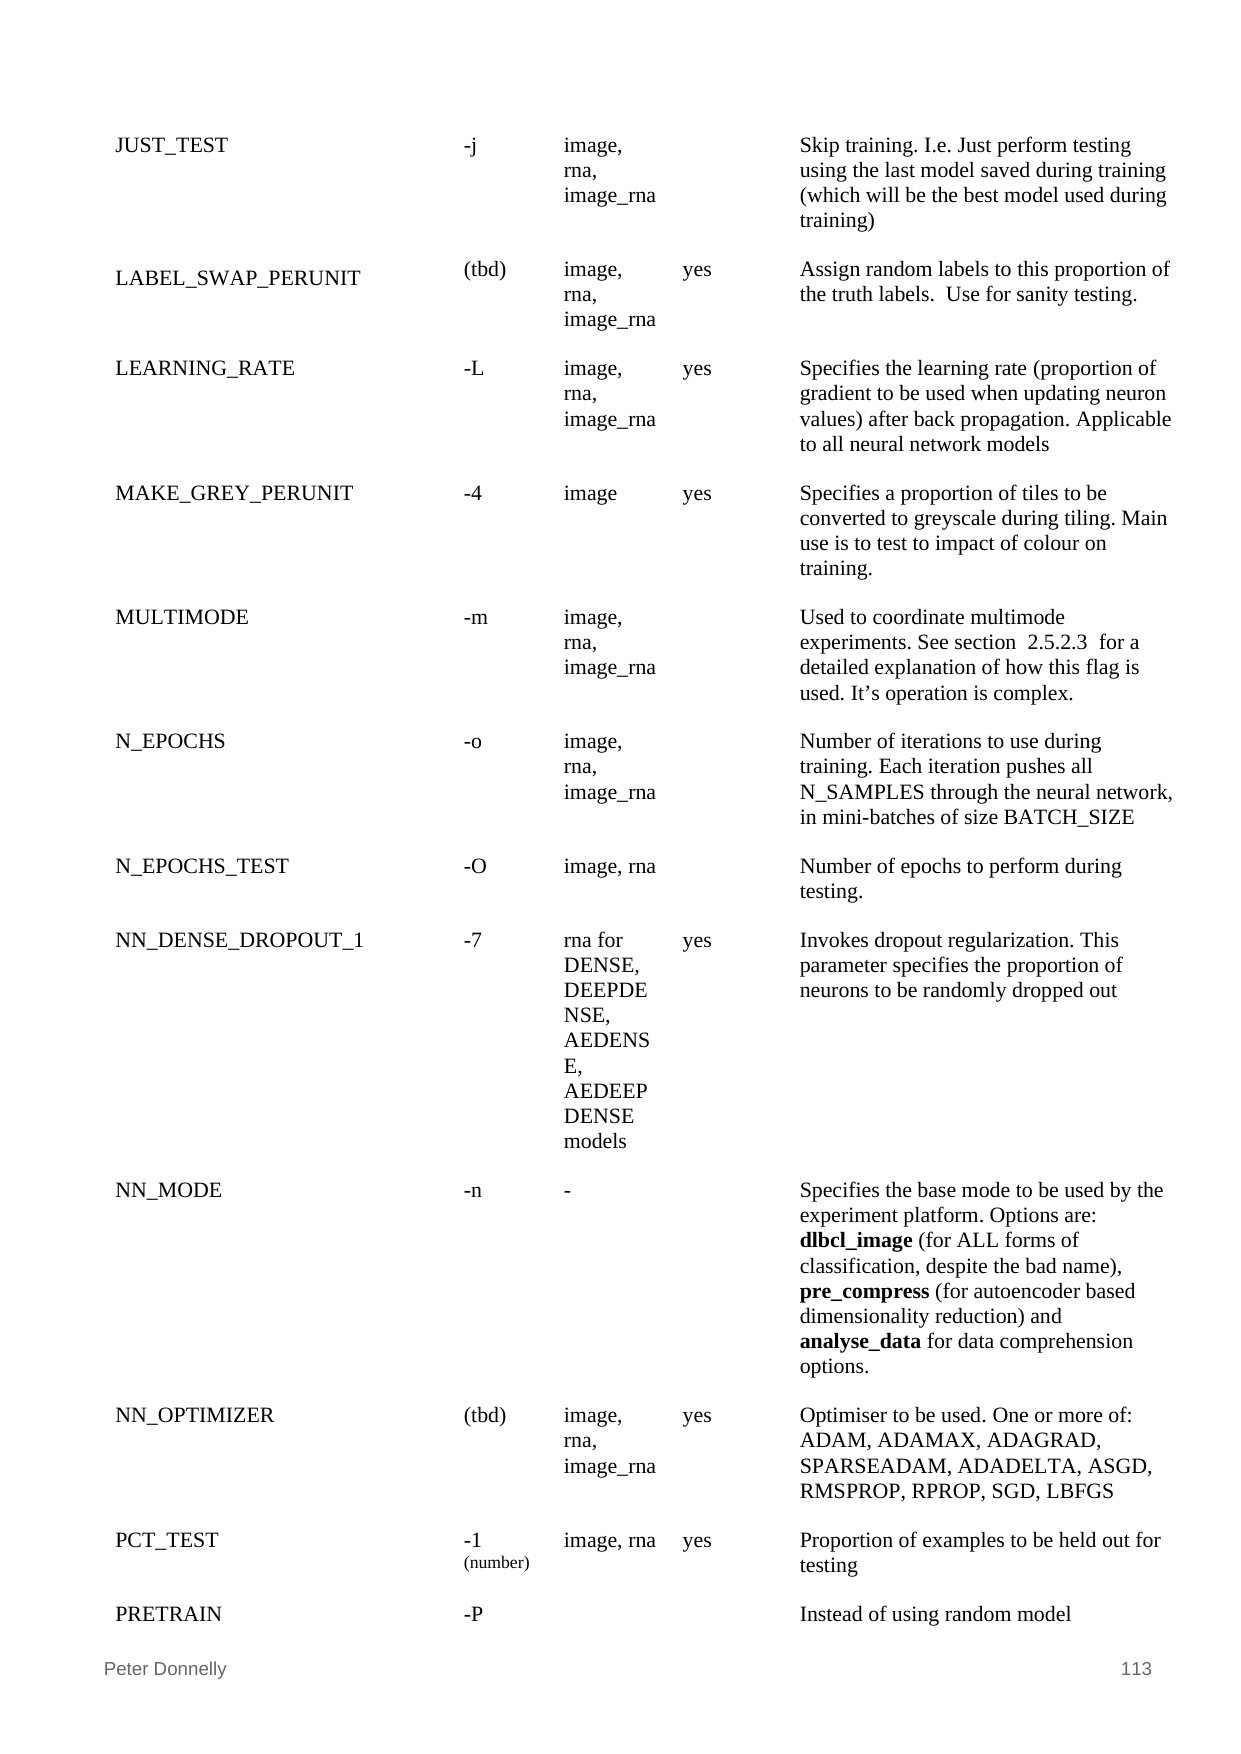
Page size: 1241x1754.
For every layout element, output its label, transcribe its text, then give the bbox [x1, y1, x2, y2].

table_cell Specifies the base mode to be used by the experiment platform. Options are: dlbcl_image (for ALL forms of classification, despite the bad name), pre_compress (for autoencoder based dimensionality reduction) and analyse_data for data comprehension options. [788, 1165, 1189, 1390]
table_cell [671, 1589, 788, 1637]
table_cell -j [452, 120, 552, 244]
table_cell - [552, 1165, 671, 1390]
table_cell Skip training. I.e. Just perform testing using the last model saved during training (which will be the best model used during training) [788, 120, 1189, 244]
table_cell (tbd) [452, 1390, 552, 1515]
table_cell NN_OPTIMIZER [104, 1390, 452, 1515]
table_cell image, rna, image_rna [552, 120, 671, 244]
table_cell Specifies a proportion of tiles to be converted to greyscale during tiling. Main use is to test to impact of colour on training. [788, 468, 1189, 592]
table_cell JUST_TEST [104, 120, 452, 244]
table_cell LEARNING_RATE [104, 343, 452, 468]
table_cell Instead of using random model [788, 1589, 1189, 1637]
table_cell [671, 120, 788, 244]
table_cell [552, 1589, 671, 1637]
table_cell PCT_TEST [104, 1515, 452, 1589]
table_cell -L [452, 343, 552, 468]
table_cell image, rna [552, 841, 671, 915]
table_cell [671, 1165, 788, 1390]
table_cell -1 (number) [452, 1515, 552, 1589]
table_cell MULTIMODE [104, 592, 452, 716]
table_cell -o [452, 716, 552, 841]
table_cell N_EPOCHS [104, 716, 452, 841]
table_cell MAKE_GREY_PERUNIT [104, 468, 452, 592]
table_cell -n [452, 1165, 552, 1390]
table_cell Optimiser to be used. One or more of: ADAM, ADAMAX, ADAGRAD, SPARSEADAM, ADADELTA, ASGD, RMSPROP, RPROP, SGD, LBFGS [788, 1390, 1189, 1515]
table_cell yes [671, 915, 788, 1165]
table_cell image, rna, image_rna [552, 716, 671, 841]
table_cell Number of iterations to use during training. Each iteration pushes all N_SAMPLES through the neural network, in mini-batches of size BATCH_SIZE [788, 716, 1189, 841]
table_cell (tbd) [452, 244, 552, 343]
table_cell image [552, 468, 671, 592]
table_cell yes [671, 1515, 788, 1589]
table_cell LABEL_SWAP_PERUNIT [104, 244, 452, 343]
table_cell Specifies the learning rate (proportion of gradient to be used when updating neuron values) after back propagation. Applicable to all neural network models [788, 343, 1189, 468]
table_cell yes [671, 468, 788, 592]
table_cell NN_DENSE_DROPOUT_1 [104, 915, 452, 1165]
table_cell Invokes dropout regularization. This parameter specifies the proportion of neurons to be randomly dropped out [788, 915, 1189, 1165]
table_cell -7 [452, 915, 552, 1165]
table_cell image, rna, image_rna [552, 592, 671, 716]
table_cell NN_MODE [104, 1165, 452, 1390]
table_cell rna for DENSE, DEEPDENSE, AEDENSE, AEDEEPDENSE models [552, 915, 671, 1165]
table_cell image, rna [552, 1515, 671, 1589]
table_cell Used to coordinate multimode experiments. See section 2.5.2.3 for a detailed explanation of how this flag is used. It’s operation is complex. [788, 592, 1189, 716]
table_cell Assign random labels to this proportion of the truth labels. Use for sanity testing. [788, 244, 1189, 343]
table_cell N_EPOCHS_TEST [104, 841, 452, 915]
table_cell -4 [452, 468, 552, 592]
table_cell image, rna, image_rna [552, 244, 671, 343]
table_cell yes [671, 244, 788, 343]
table_cell -m [452, 592, 552, 716]
table_cell PRETRAIN [104, 1589, 452, 1637]
table_cell image, rna, image_rna [552, 1390, 671, 1515]
table_cell Number of epochs to perform during testing. [788, 841, 1189, 915]
table_cell -P [452, 1589, 552, 1637]
table_cell [671, 592, 788, 716]
table_cell Proportion of examples to be held out for testing [788, 1515, 1189, 1589]
table_cell yes [671, 343, 788, 468]
table_cell [671, 716, 788, 841]
table_cell yes [671, 1390, 788, 1515]
table_cell image, rna, image_rna [552, 343, 671, 468]
table_cell [671, 841, 788, 915]
table_cell -O [452, 841, 552, 915]
